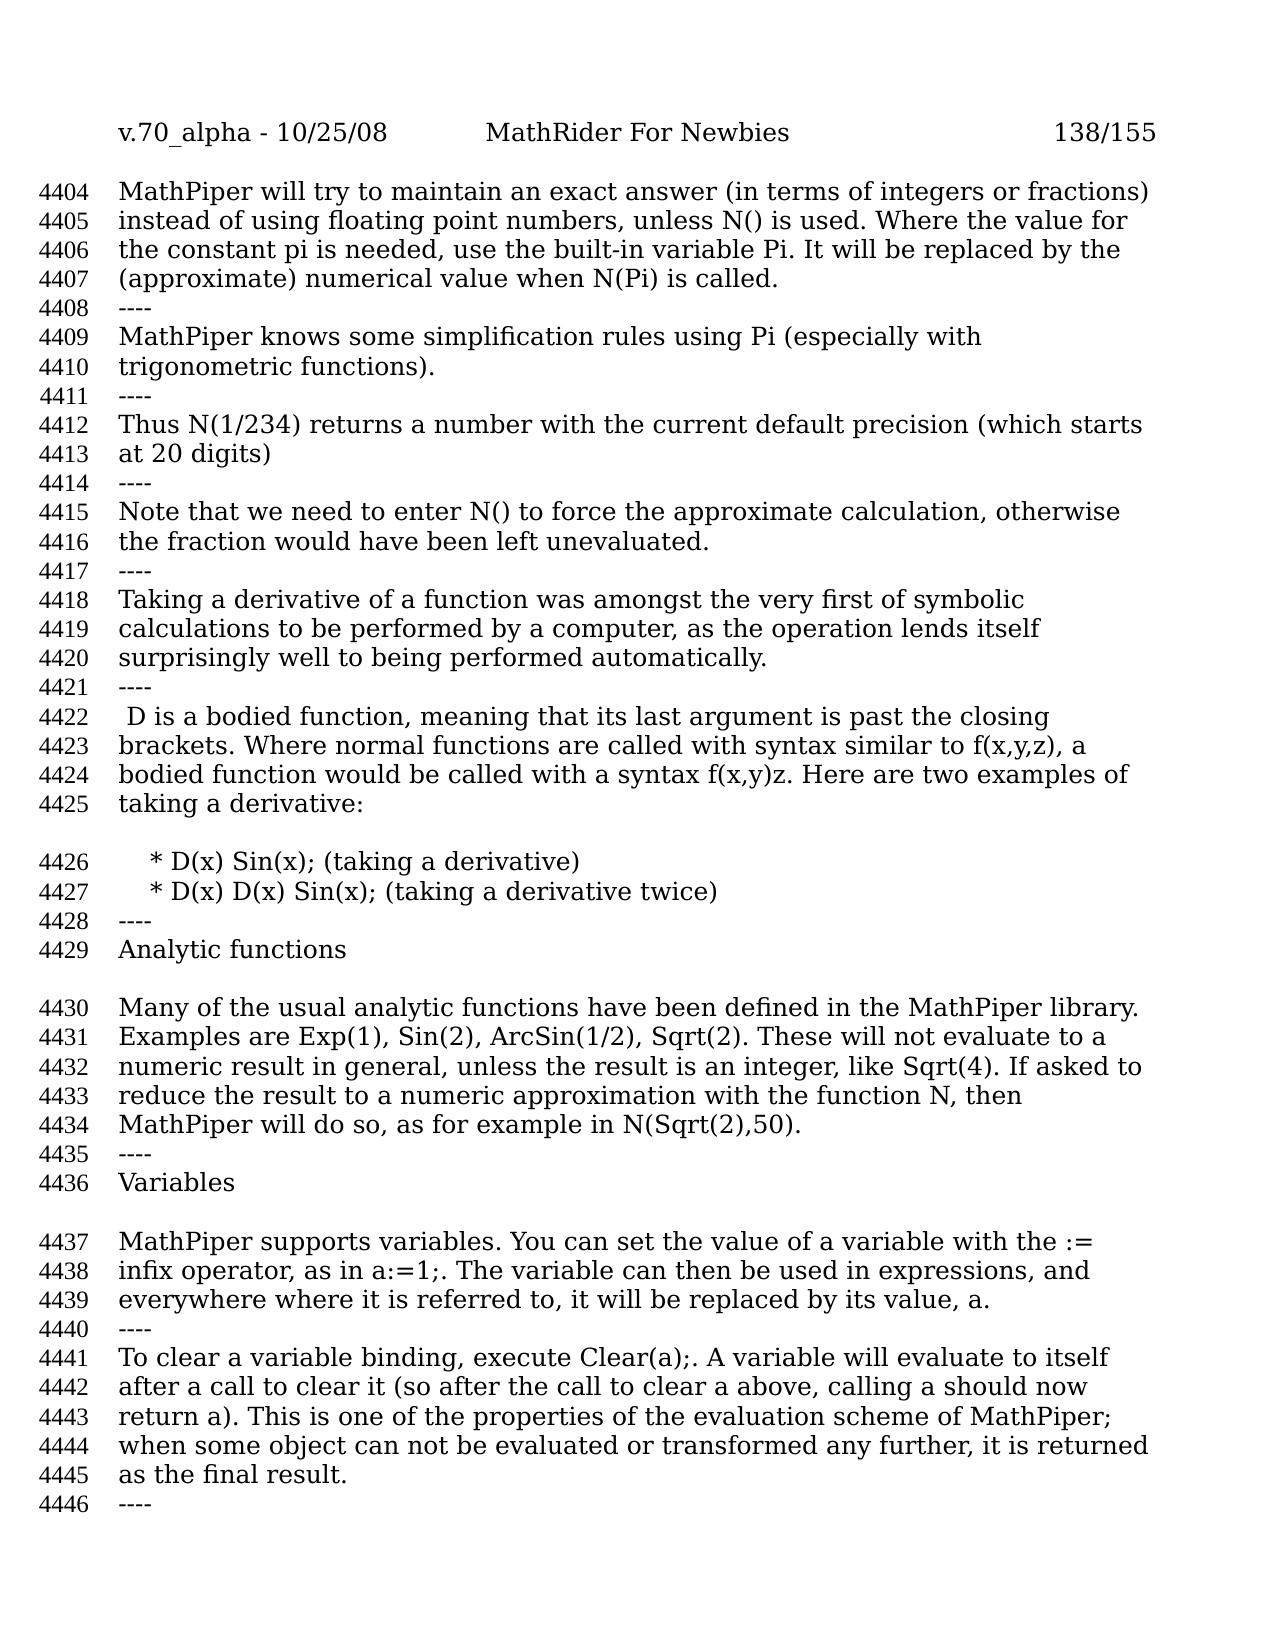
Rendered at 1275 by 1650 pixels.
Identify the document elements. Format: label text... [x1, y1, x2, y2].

text Thus N(1/234) returns a number with the current default precision (which starts at 20 digits) [118, 410, 1157, 468]
text Variables [118, 1168, 1157, 1198]
text Taking a derivative of a function was amongst the very first of symbolic calculations to be performed by a computer, as the operation lends itself surprisingly well to being performed automatically. [118, 585, 1157, 673]
text ---- [118, 1314, 1157, 1343]
text MathPiper will try to maintain an exact answer (in terms of integers or fractions) instead of using floating point numbers, unless N() is used. Where the value for the constant pi is needed, use the built-in variable Pi. It will be replaced by the (approximate) numerical value when N(Pi) is called. [118, 177, 1157, 293]
text Analytic functions [118, 935, 1157, 964]
text ---- [118, 1139, 1157, 1168]
text Many of the usual analytic functions have been defined in the MathPiper library. Examples are Exp(1), Sin(2), ArcSin(1/2), Sqrt(2). These will not evaluate to a numeric result in general, unless the result is an integer, like Sqrt(4). If asked to reduce the result to a numeric approximation with the function N, then MathPiper will do so, as for example in N(Sqrt(2),50). [118, 993, 1157, 1139]
text ---- [118, 381, 1157, 410]
text MathPiper supports variables. You can set the value of a variable with the := infix operator, as in a:=1;. The variable can then be used in expressions, and everywhere where it is referred to, it will be replaced by its value, a. [118, 1227, 1157, 1314]
text Note that we need to enter N() to force the approximate calculation, otherwise the fraction would have been left unevaluated. [118, 498, 1157, 556]
text ---- [118, 293, 1157, 323]
text * D(x) Sin(x); (taking a derivative) [118, 848, 1157, 877]
text To clear a variable binding, execute Clear(a);. A variable will evaluate to itself after a call to clear it (so after the call to clear a above, calling a should now return a). This is one of the properties of the evaluation scheme of MathPiper; when some object can not be evaluated or transformed any further, it is returned as the final result. [118, 1343, 1157, 1489]
text ---- [118, 673, 1157, 702]
text ---- [118, 556, 1157, 585]
text ---- [118, 1489, 1157, 1518]
text MathPiper knows some simplification rules using Pi (especially with trigonometric functions). [118, 323, 1157, 381]
text ---- [118, 468, 1157, 498]
text * D(x) D(x) Sin(x); (taking a derivative twice) [118, 877, 1157, 906]
text D is a bodied function, meaning that its last argument is past the closing brackets. Where normal functions are called with syntax similar to f(x,y,z), a bodied function would be called with a syntax f(x,y)z. Here are two examples of taking a derivative: [118, 702, 1157, 818]
text ---- [118, 906, 1157, 935]
